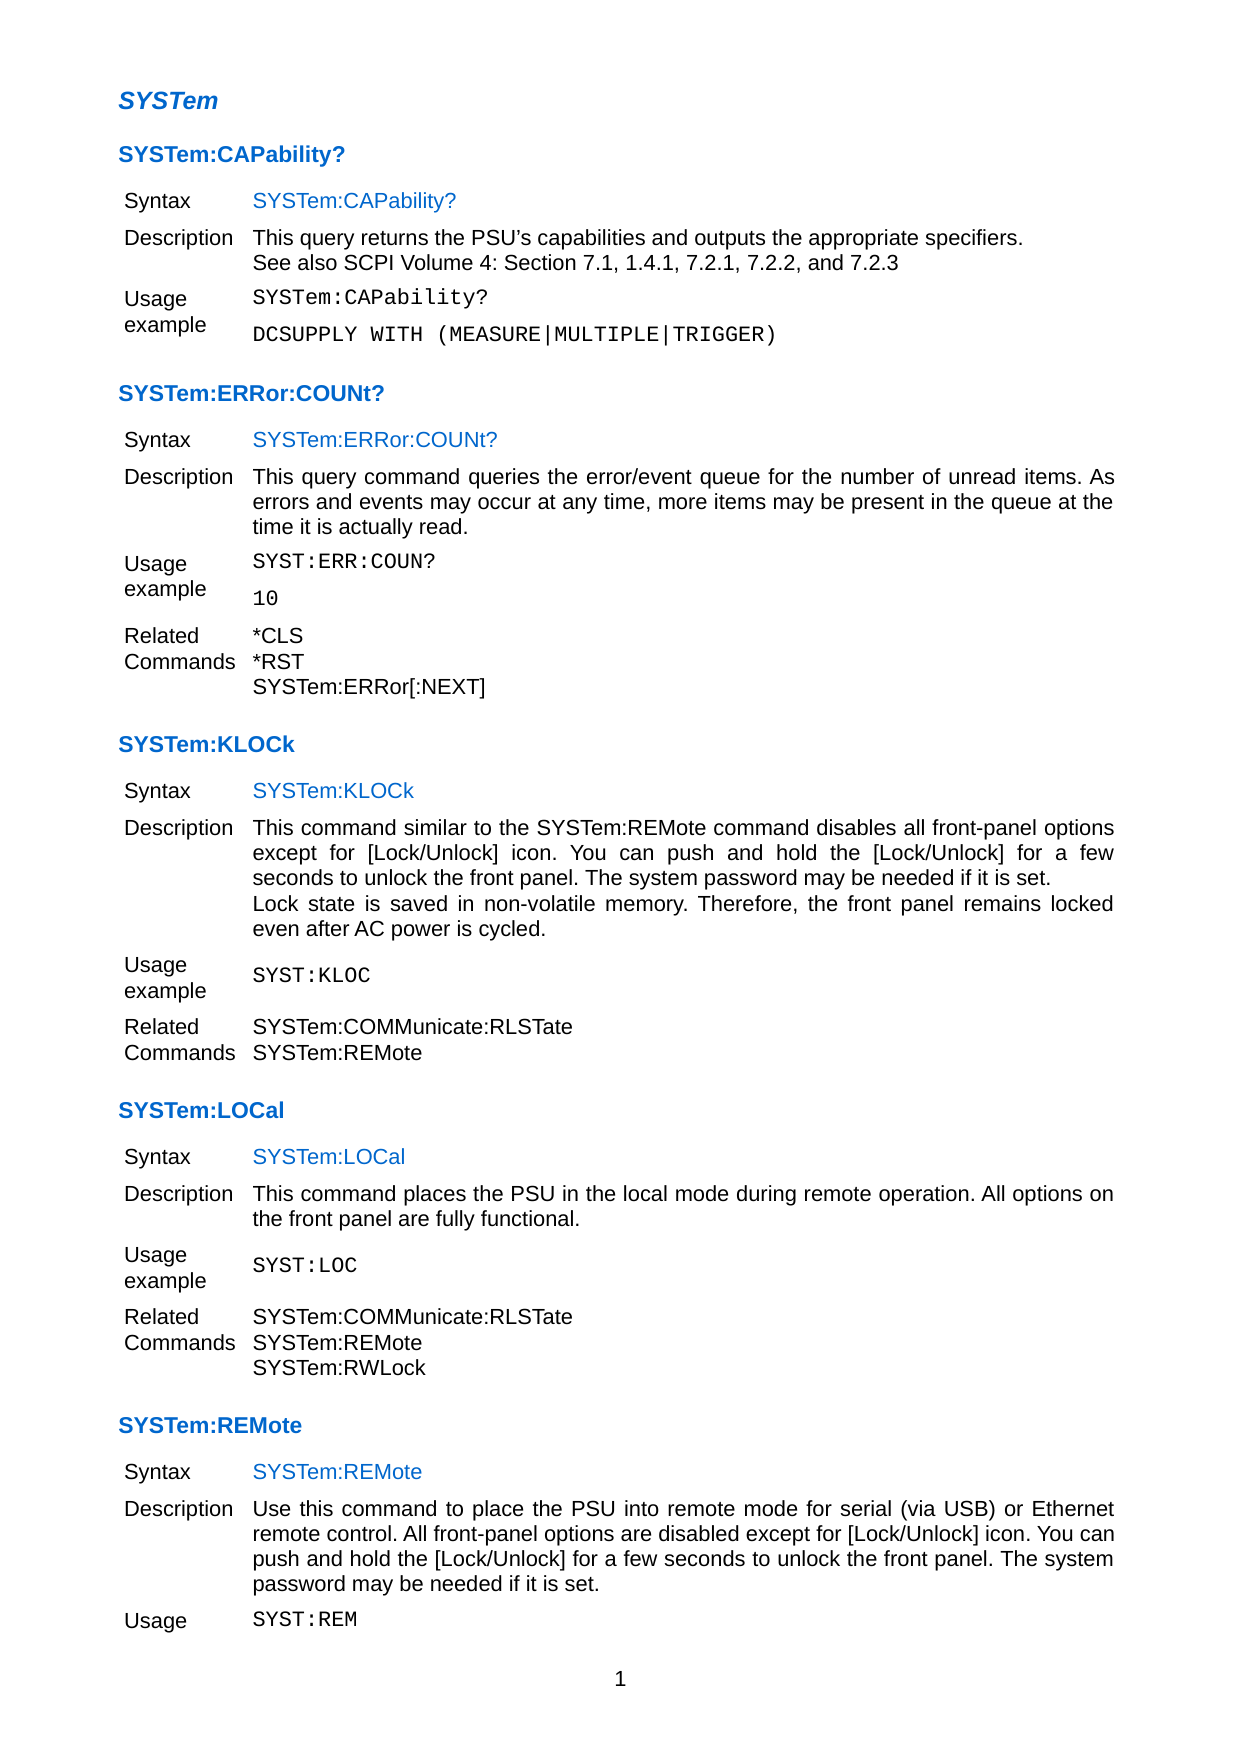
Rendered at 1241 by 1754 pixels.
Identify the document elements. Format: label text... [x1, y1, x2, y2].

table_cell Related Commands [118, 1299, 247, 1386]
subtitle SYSTem:ERRor:COUNt? [118, 380, 1122, 406]
table_cell Description [118, 809, 247, 947]
table_cell Usage [118, 1602, 247, 1639]
table_cell SYST:ERR:COUN? 10 [247, 545, 1122, 618]
table_cell Description [118, 219, 247, 281]
table_cell This command similar to the SYSTem:REMote command disables all front-panel options except for [Lock/Unlock] icon. You can push and hold the [Lock/Unlock] for a few seconds to unlock the front panel. The system password may be needed if it is set. Lock state is saved in non-volatile memory. Therefore, the front panel remains locked even after AC power is cycled. [247, 809, 1122, 947]
table_cell This query returns the PSU’s capabilities and outputs the appropriate specifiers. See also SCPI Volume 4: Section 7.1, 1.4.1, 7.2.1, 7.2.2, and 7.2.3 [247, 219, 1122, 281]
table_header Syntax [118, 1138, 247, 1175]
table_cell *CLS *RST SYSTem:ERRor[:NEXT] [247, 618, 1122, 705]
table_cell SYST:REM [247, 1602, 1122, 1639]
table_cell Usage example [118, 281, 247, 353]
table_header Syntax [118, 1453, 247, 1490]
subtitle SYSTem:KLOCk [118, 731, 1122, 758]
subtitle SYSTem:REMote [118, 1412, 1122, 1438]
table_cell SYSTem:COMMunicate:RLSTate SYSTem:REMote [247, 1009, 1122, 1070]
table_cell Usage example [118, 947, 247, 1008]
table_cell Related Commands [118, 618, 247, 705]
table_header Syntax [118, 182, 247, 219]
table_cell Description [118, 1490, 247, 1602]
table_header SYSTem:KLOCk [247, 773, 1122, 809]
table_cell SYST:KLOC [247, 947, 1122, 1008]
table_cell SYSTem:COMMunicate:RLSTate SYSTem:REMote SYSTem:RWLock [247, 1299, 1122, 1386]
table_header SYSTem:CAPability? [247, 182, 1122, 219]
subtitle SYSTem:CAPability? [118, 141, 1122, 167]
table_cell SYST:LOC [247, 1237, 1122, 1298]
table_header SYSTem:LOCal [247, 1138, 1122, 1175]
table_cell This query command queries the error/event queue for the number of unread items. As errors and events may occur at any time, more items may be present in the queue at the time it is actually read. [247, 458, 1122, 545]
table_cell Usage example [118, 545, 247, 618]
table_header Syntax [118, 773, 247, 809]
table_cell Description [118, 1175, 247, 1237]
subtitle SYSTem:LOCal [118, 1097, 1122, 1123]
table_header SYSTem:REMote [247, 1453, 1122, 1490]
table_header Syntax [118, 421, 247, 458]
table_cell Use this command to place the PSU into remote mode for serial (via USB) or Ethernet remote control. All front-panel options are disabled except for [Lock/Unlock] icon. You can push and hold the [Lock/Unlock] for a few seconds to unlock the front panel. The system password may be needed if it is set. [247, 1490, 1122, 1602]
table_cell Related Commands [118, 1009, 247, 1070]
table_cell Description [118, 458, 247, 545]
table_cell This command places the PSU in the local mode during remote operation. All options on the front panel are fully functional. [247, 1175, 1122, 1237]
subtitle SYSTem [118, 86, 1122, 114]
table_cell Usage example [118, 1237, 247, 1298]
table_header SYSTem:ERRor:COUNt? [247, 421, 1122, 458]
table_cell SYSTem:CAPability? DCSUPPLY WITH (MEASURE|MULTIPLE|TRIGGER) [247, 281, 1122, 353]
